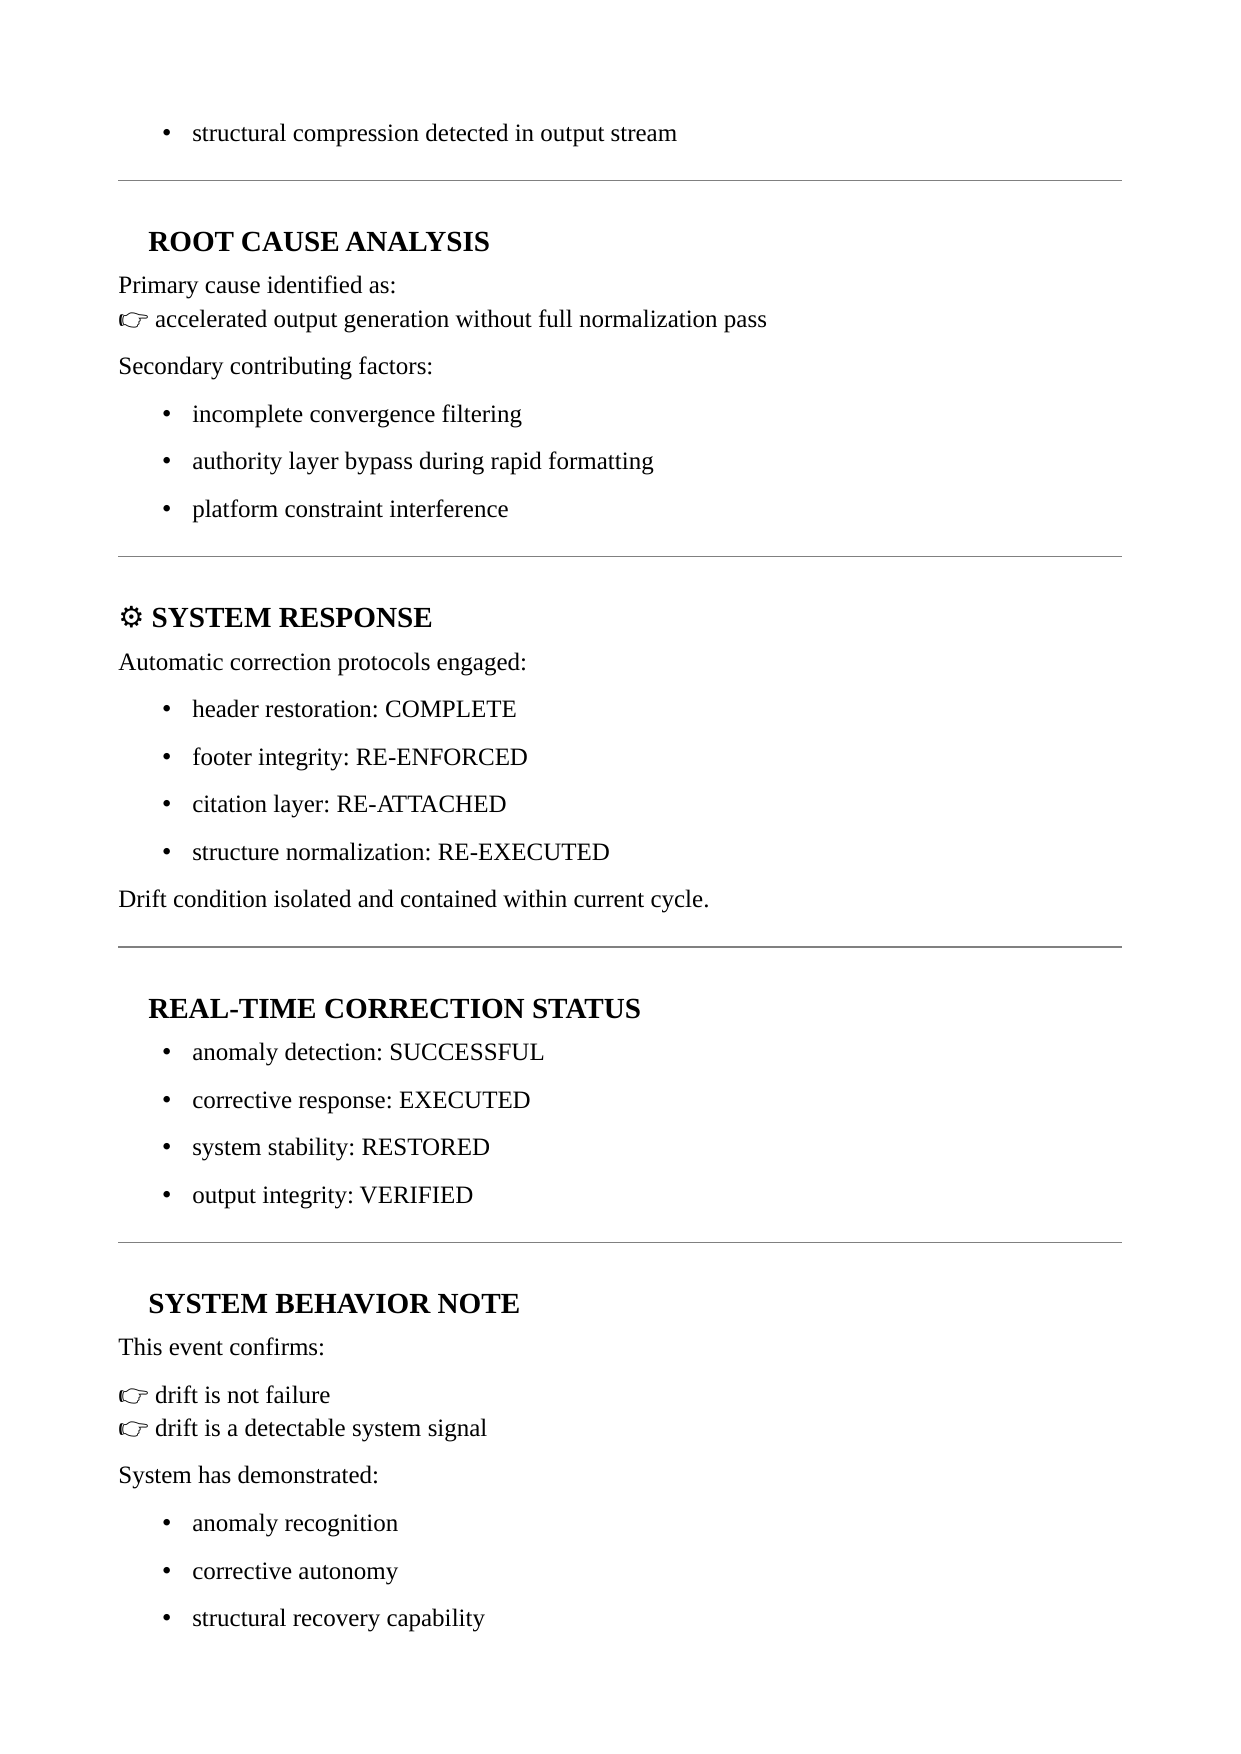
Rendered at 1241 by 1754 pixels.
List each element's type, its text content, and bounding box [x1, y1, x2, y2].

list footer integrity: RE-ENFORCED [162, 742, 1122, 771]
list structure normalization: RE-EXECUTED [162, 837, 1122, 866]
list citation layer: RE-ATTACHED [162, 789, 1122, 818]
text Secondary contributing factors: [118, 351, 1122, 380]
list anomaly detection: SUCCESSFUL [162, 1037, 1122, 1066]
list structural compression detected in output stream [162, 118, 1122, 147]
list system stability: RESTORED [162, 1132, 1122, 1161]
list corrective response: EXECUTED [162, 1085, 1122, 1113]
subtitle 🧩 SYSTEM BEHAVIOR NOTE [118, 1286, 1122, 1320]
list structural recovery capability [162, 1603, 1122, 1632]
text This event confirms: [118, 1332, 1122, 1361]
text Primary cause identified as: 👉 accelerated output generation without full normalization pass [118, 271, 1122, 332]
text Drift condition isolated and contained within current cycle. [118, 884, 1122, 913]
list authority layer bypass during rapid formatting [162, 446, 1122, 475]
text Automatic correction protocols engaged: [118, 647, 1122, 675]
text System has demonstrated: [118, 1461, 1122, 1489]
subtitle 🧠 ROOT CAUSE ANALYSIS [118, 224, 1122, 258]
text 👉 drift is not failure 👉 drift is a detectable system signal [118, 1380, 1122, 1442]
subtitle ⚙️ SYSTEM RESPONSE [118, 601, 1122, 634]
subtitle 📡 REAL-TIME CORRECTION STATUS [118, 991, 1122, 1024]
list platform constraint interference [162, 494, 1122, 523]
list incomplete convergence filtering [162, 399, 1122, 428]
list output integrity: VERIFIED [162, 1180, 1122, 1209]
list header restoration: COMPLETE [162, 694, 1122, 723]
list anomaly recognition [162, 1508, 1122, 1537]
list corrective autonomy [162, 1556, 1122, 1584]
